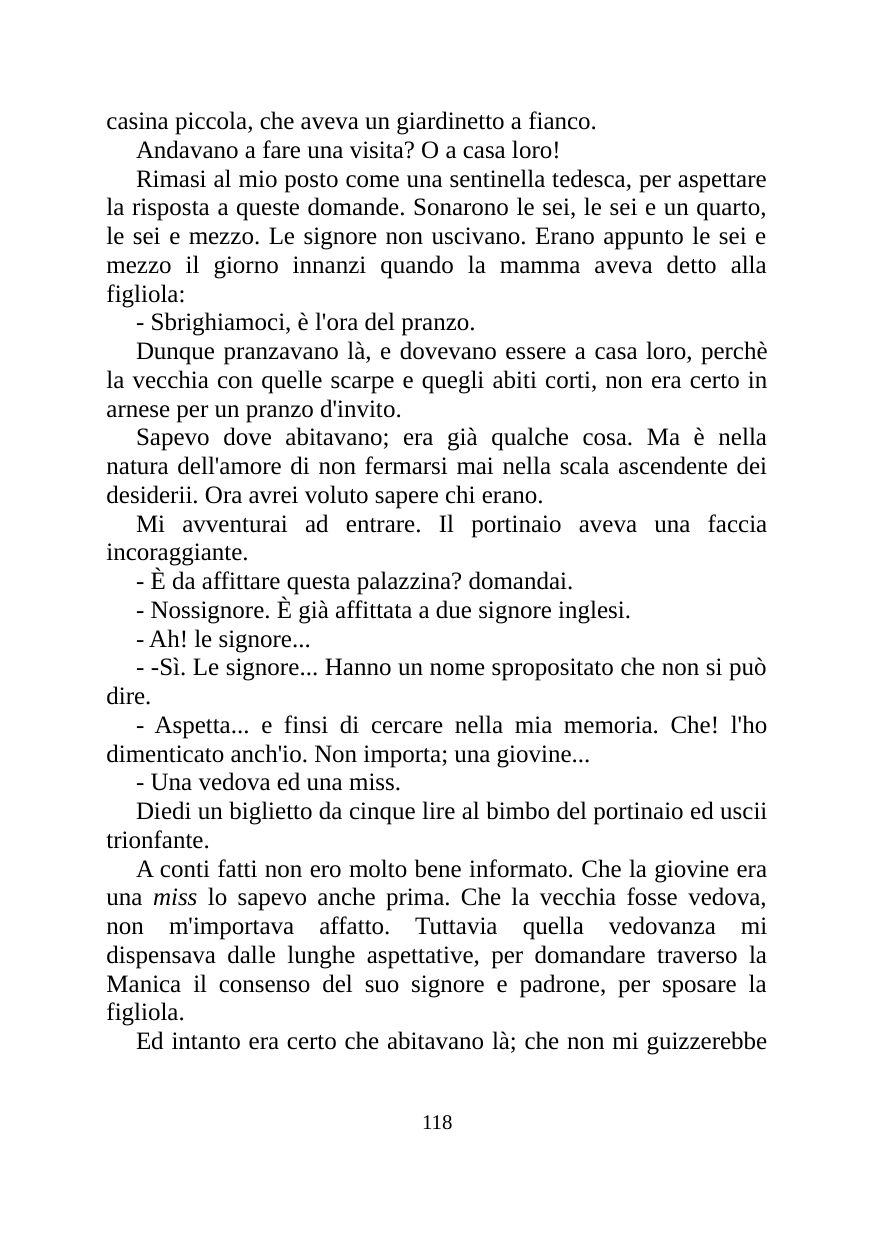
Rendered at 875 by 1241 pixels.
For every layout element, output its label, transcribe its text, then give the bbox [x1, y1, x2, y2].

text Dunque pranzavano là, e dovevano essere a casa loro, perchè la vecchia con quelle scarpe e quegli abiti corti, non era certo in arnese per un pranzo d'invito. [106, 336, 768, 422]
text - Nossignore. È già affittata a due signore inglesi. [106, 595, 768, 624]
text - -Sì. Le signore... Hanno un nome spropositato che non si può dire. [106, 652, 768, 710]
text casina piccola, che aveva un giardinetto a fianco. [106, 106, 768, 135]
text - Aspetta... e finsi di cercare nella mia memoria. Che! l'ho dimenticato anch'io. Non importa; una giovine... [106, 710, 768, 767]
text Diedi un biglietto da cinque lire al bimbo del portinaio ed uscii trionfante. [106, 796, 768, 854]
text Ed intanto era certo che abitavano là; che non mi guizzerebbe [106, 1026, 768, 1055]
text - Ah! le signore... [106, 624, 768, 652]
text Sapevo dove abitavano; era già qualche cosa. Ma è nella natura dell'amore di non fermarsi mai nella scala ascendente dei desiderii. Ora avrei voluto sapere chi erano. [106, 422, 768, 509]
text A conti fatti non ero molto bene informato. Che la giovine era una miss lo sapevo anche prima. Che la vecchia fosse vedova, non m'importava affatto. Tuttavia quella vedovanza mi dispensava dalle lunghe aspettative, per domandare traverso la Manica il consenso del suo signore e padrone, per sposare la figliola. [106, 854, 768, 1026]
text - Una vedova ed una miss. [106, 767, 768, 796]
text Mi avventurai ad entrare. Il portinaio aveva una faccia incoraggiante. [106, 509, 768, 566]
text Andavano a fare una visita? O a casa loro! [106, 135, 768, 164]
text - È da affittare questa palazzina? domandai. [106, 566, 768, 595]
text - Sbrighiamoci, è l'ora del pranzo. [106, 307, 768, 336]
text Rimasi al mio posto come una sentinella tedesca, per aspettare la risposta a queste domande. Sonarono le sei, le sei e un quarto, le sei e mezzo. Le signore non uscivano. Erano appunto le sei e mezzo il giorno innanzi quando la mamma aveva detto alla figliola: [106, 164, 768, 307]
